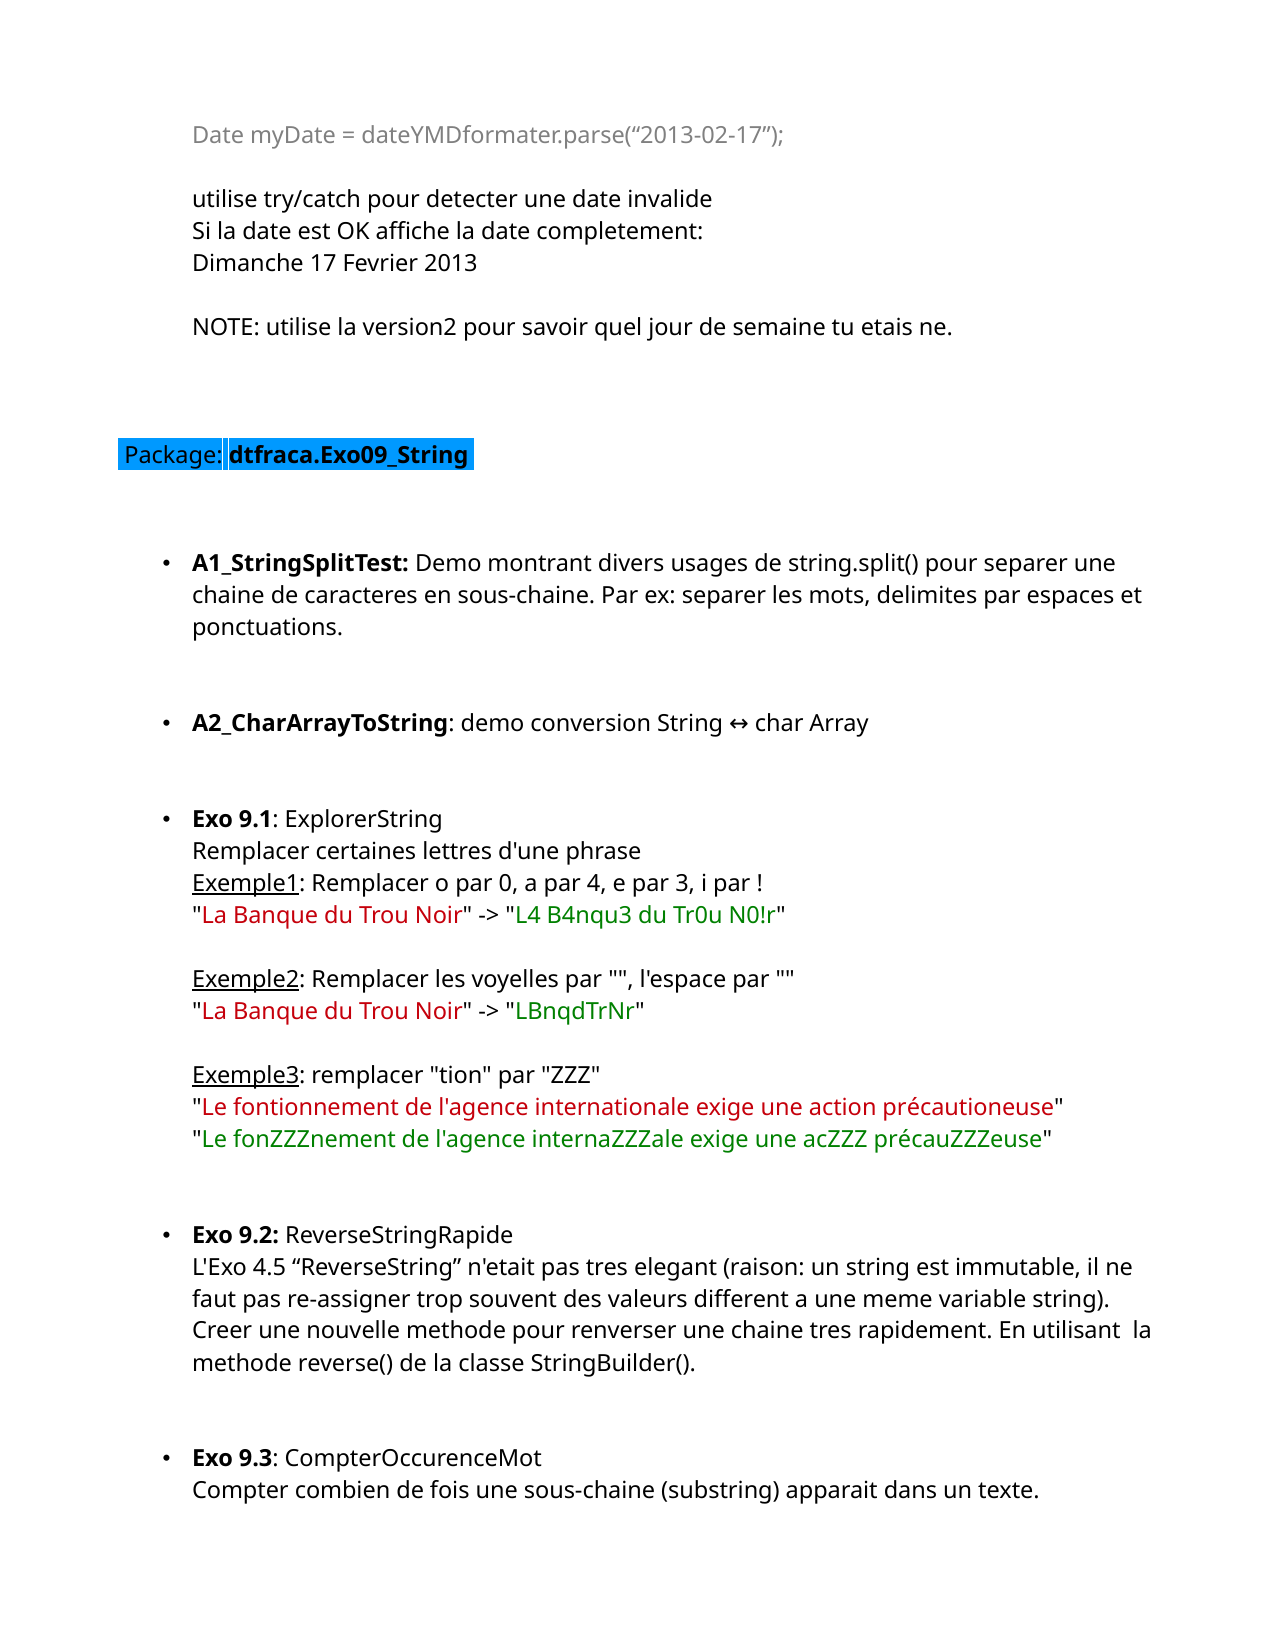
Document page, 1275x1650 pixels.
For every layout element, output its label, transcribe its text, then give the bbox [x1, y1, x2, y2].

list Exo 9.3: CompterOccurenceMot [162, 1442, 1157, 1474]
list A1_StringSplitTest: Demo montrant divers usages de string.split() pour separer une chaine de caracteres en sous-chaine. Par ex: separer les mots, delimites par espaces et ponctuations. [162, 546, 1157, 706]
list Exemple2: Remplacer les voyelles par "", l'espace par "" [162, 962, 1157, 994]
list Exo 9.2: ReverseStringRapide L'Exo 4.5 “ReverseString” n'etait pas tres elegant (raison: un string est immutable, il ne faut pas re-assigner trop souvent des valeurs different a une meme variable string). Creer une nouvelle methode pour renverser une chaine tres rapidement. En utilisant la methode reverse() de la classe StringBuilder(). [162, 1218, 1157, 1442]
list Exemple3: remplacer "tion" par "ZZZ" [162, 1058, 1157, 1090]
list Date myDate = dateYMDformater.parse(“2013-02-17”); utilise try/catch pour detecter une date invalide Si la date est OK affiche la date completement: Dimanche 17 Fevrier 2013 NOTE: utilise la version2 pour savoir quel jour de semaine tu etais ne. [162, 118, 1157, 374]
list Exo 9.1: ExplorerString [162, 802, 1157, 834]
list "Le fontionnement de l'agence internationale exige une action précautioneuse" [162, 1090, 1157, 1122]
list "La Banque du Trou Noir" -> "LBnqdTrNr" [162, 994, 1157, 1026]
list Remplacer certaines lettres d'une phrase [162, 834, 1157, 866]
list A2_CharArrayToString: demo conversion String ↔ char Array [162, 706, 1157, 802]
list Compter combien de fois une sous-chaine (substring) apparait dans un texte. [162, 1474, 1157, 1506]
text Package: dtfraca.Exo09_String [118, 438, 1157, 470]
list "La Banque du Trou Noir" -> "L4 B4nqu3 du Tr0u N0!r" [162, 898, 1157, 962]
list Exemple1: Remplacer o par 0, a par 4, e par 3, i par ! [162, 866, 1157, 898]
list "Le fonZZZnement de l'agence internaZZZale exige une acZZZ précauZZZeuse" [162, 1122, 1157, 1154]
